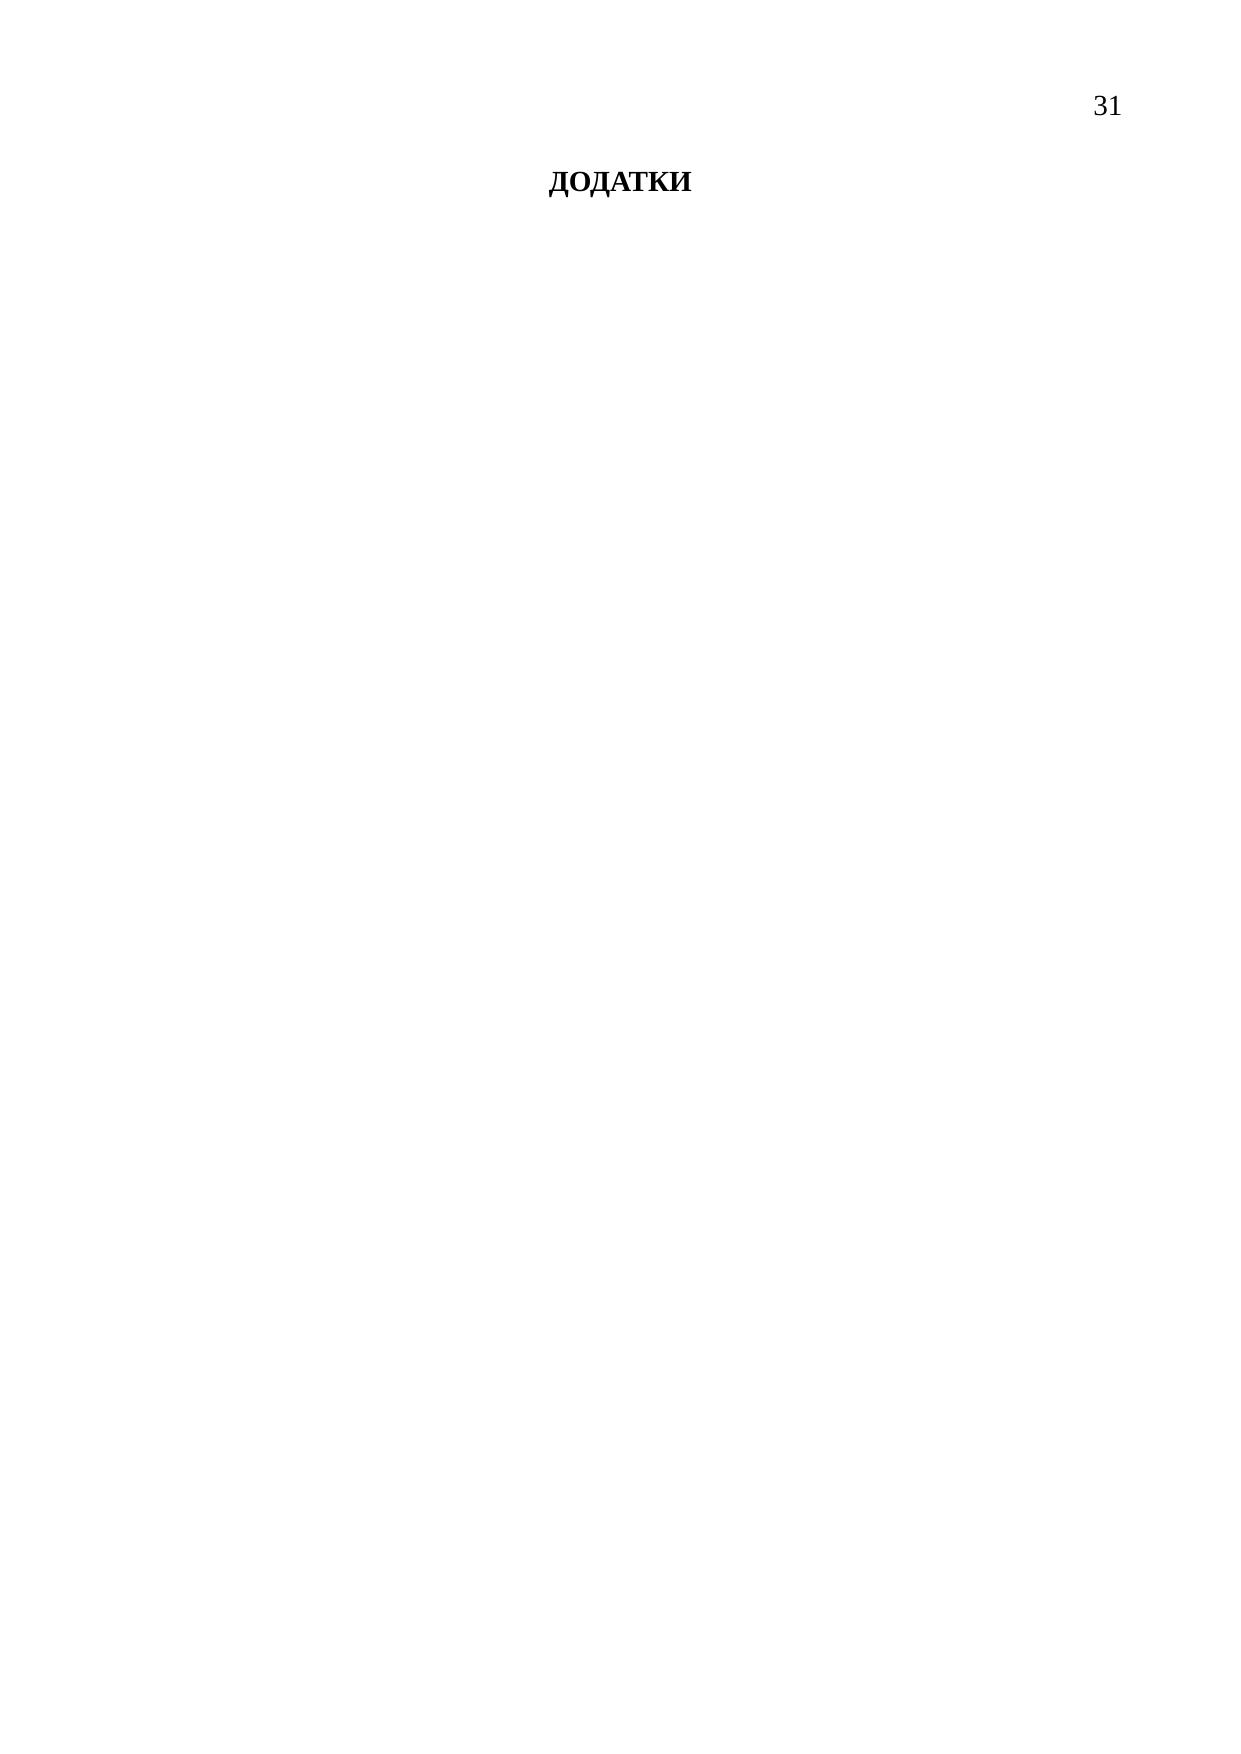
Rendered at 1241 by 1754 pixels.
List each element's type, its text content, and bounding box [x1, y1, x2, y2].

subtitle Додатки [118, 164, 1122, 197]
